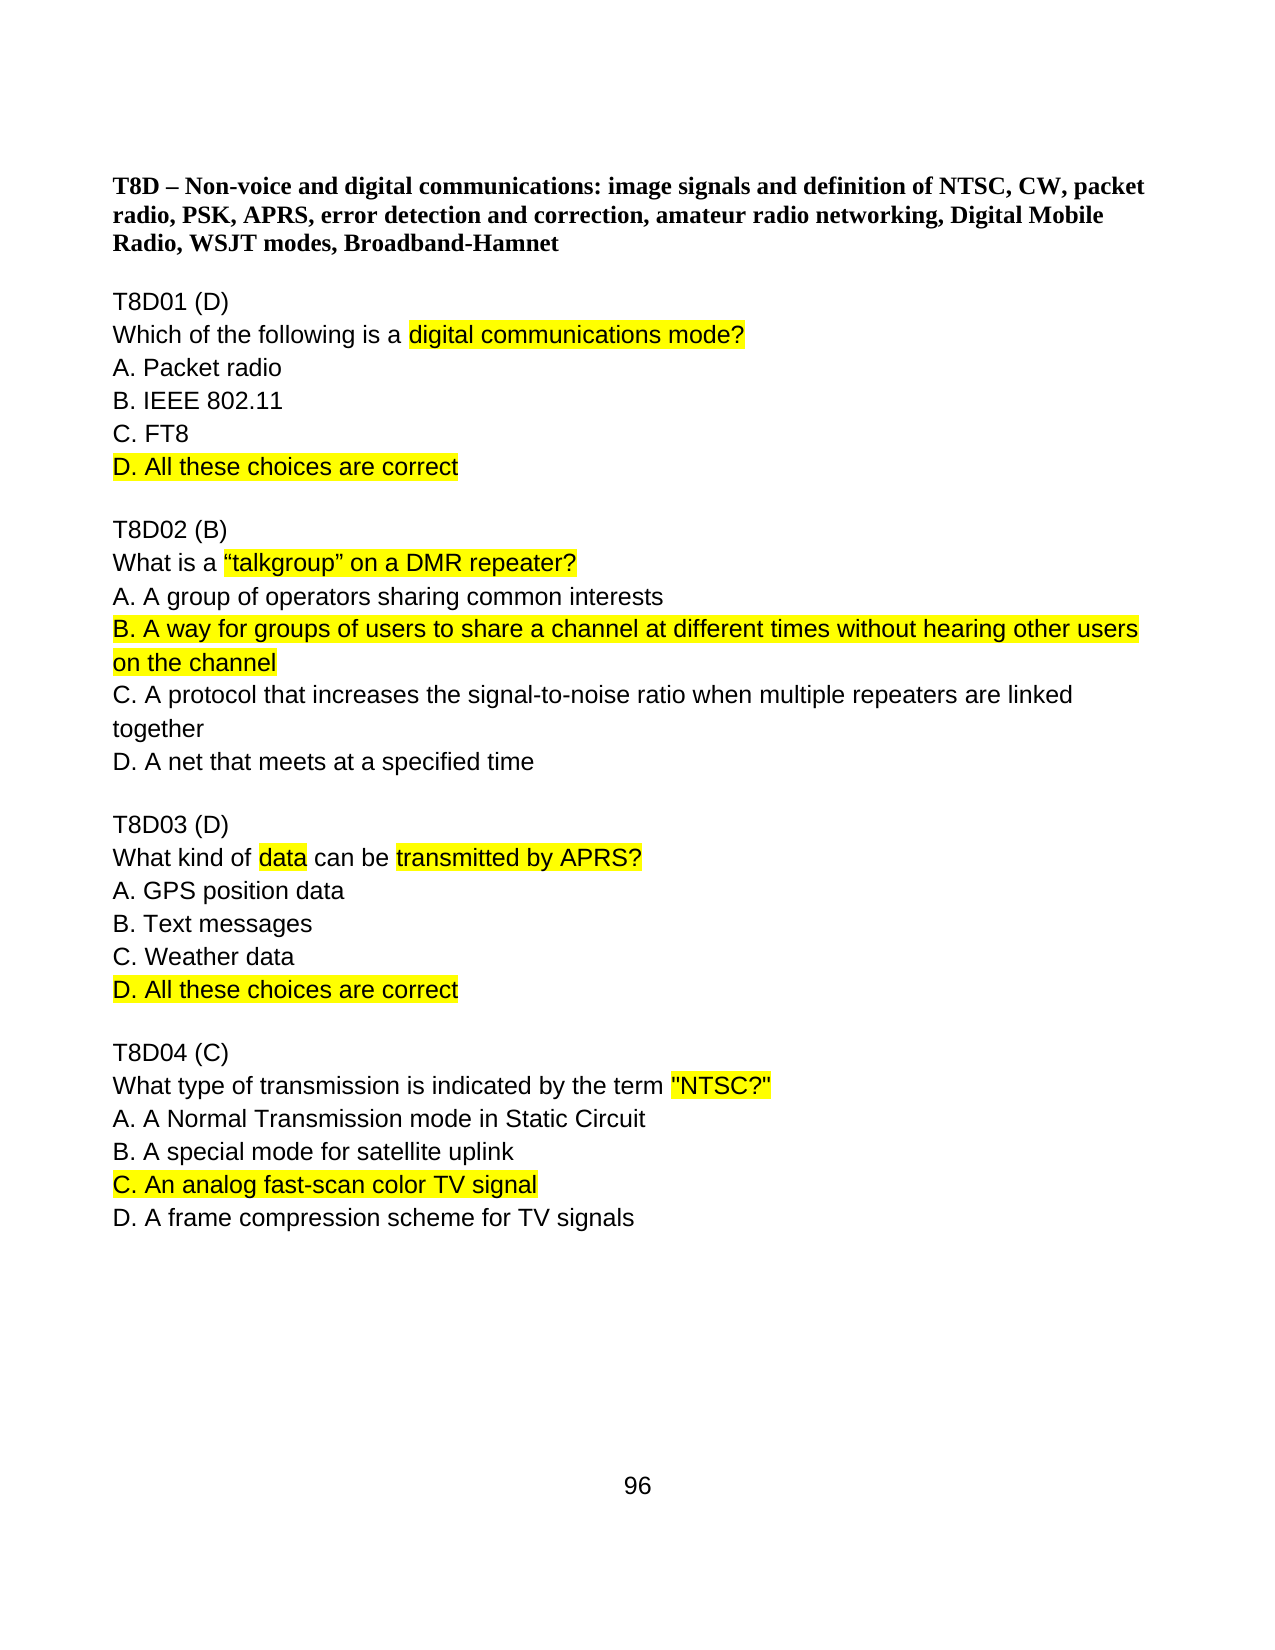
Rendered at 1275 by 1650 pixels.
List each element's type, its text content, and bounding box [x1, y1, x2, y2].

subtitle T8D – Non-voice and digital communications: image signals and definition of NTSC, CW, packet radio, PSK, APRS, error detection and correction, amateur radio networking, Digital Mobile Radio, WSJT modes, Broadband-Hamnet [112, 171, 1162, 257]
text T8D01 (D) Which of the following is a digital communications mode? A. Packet radio B. IEEE 802.11 C. FT8 D. All these choices are correct [112, 287, 1162, 481]
text T8D03 (D) What kind of data can be transmitted by APRS? A. GPS position data B. Text messages C. Weather data D. All these choices are correct [112, 809, 1162, 1003]
text T8D02 (B) What is a “talkgroup” on a DMR repeater? A. A group of operators sharing common interests B. A way for groups of users to share a channel at different times without hearing other users on the channel C. A protocol that increases the signal-to-noise ratio when multiple repeaters are linked together D. A net that meets at a specified time [112, 515, 1162, 775]
text T8D04 (C) What type of transmission is indicated by the term "NTSC?" A. A Normal Transmission mode in Static Circuit B. A special mode for satellite uplink C. An analog fast-scan color TV signal D. A frame compression scheme for TV signals [112, 1038, 1162, 1232]
